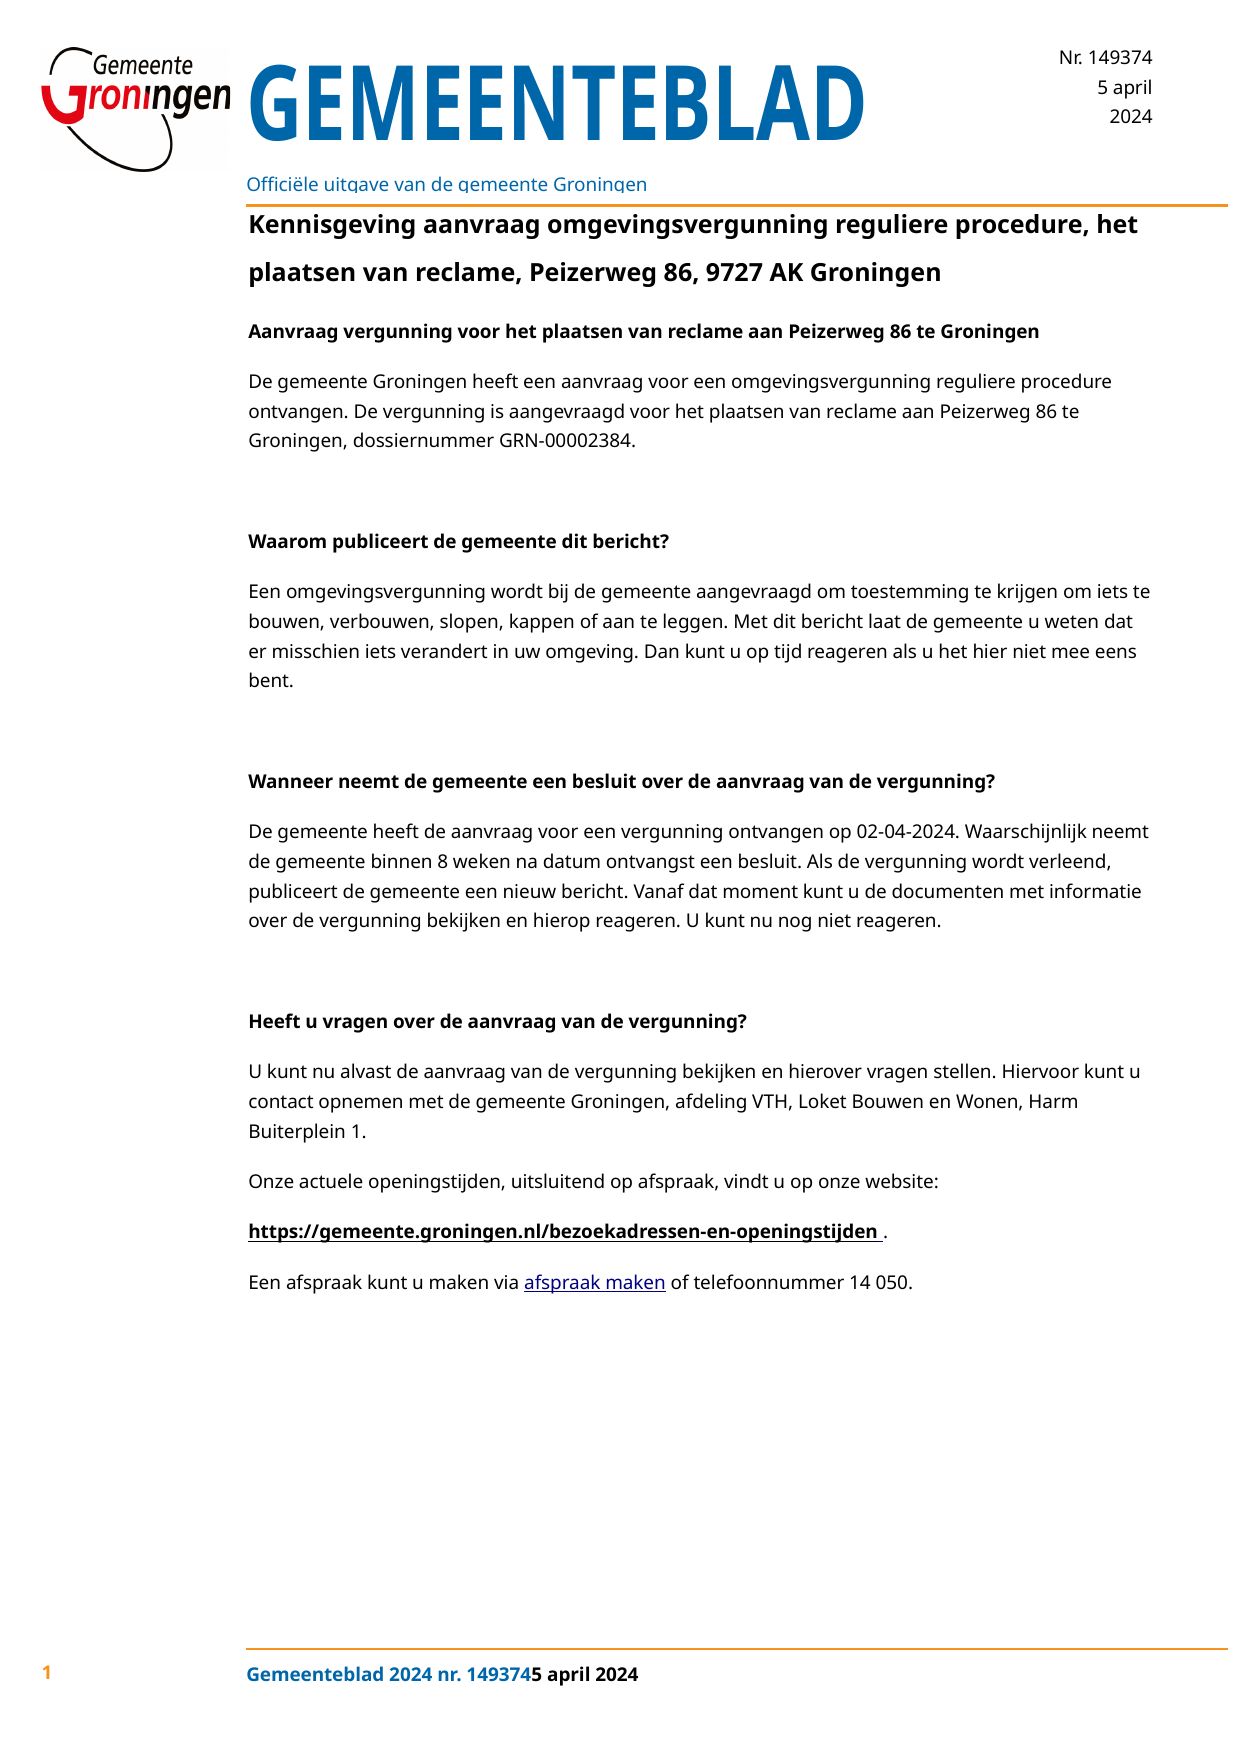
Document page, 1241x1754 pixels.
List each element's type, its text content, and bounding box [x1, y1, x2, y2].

text Wanneer neemt de gemeente een besluit over de aanvraag van de vergunning? [248, 768, 1152, 794]
text Een afspraak kunt u maken via afspraak maken of telefoonnummer 14 050. [248, 1269, 1152, 1295]
text Kennisgeving aanvraag omgevingsvergunning reguliere procedure, het plaatsen van reclame, Peizerweg 86, 9727 AK Groningen [248, 207, 1152, 288]
text De gemeente Groningen heeft een aanvraag voor een omgevingsvergunning reguliere procedure ontvangen. De vergunning is aangevraagd voor het plaatsen van reclame aan Peizerweg 86 te Groningen, dossiernummer GRN-00002384. [248, 368, 1152, 453]
text Heeft u vragen over de aanvraag van de vergunning? [248, 1008, 1152, 1034]
text Aanvraag vergunning voor het plaatsen van reclame aan Peizerweg 86 te Groningen [248, 318, 1152, 344]
picture [41, 47, 231, 172]
text Waarom publiceert de gemeente dit bericht? [248, 528, 1152, 554]
text Onze actuele openingstijden, uitsluitend op afspraak, vindt u op onze website: [248, 1168, 1152, 1194]
text U kunt nu alvast de aanvraag van de vergunning bekijken en hierover vragen stellen. Hiervoor kunt u contact opnemen met de gemeente Groningen, afdeling VTH, Loket Bouwen en Wonen, Harm Buiterplein 1. [248, 1059, 1152, 1144]
text De gemeente heeft de aanvraag voor een vergunning ontvangen op 02-04-2024. Waarschijnlijk neemt de gemeente binnen 8 weken na datum ontvangst een besluit. Als de vergunning wordt verleend, publiceert de gemeente een nieuw bericht. Vanaf dat moment kunt u de documenten met informatie over de vergunning bekijken en hierop reageren. U kunt nu nog niet reageren. [248, 819, 1152, 933]
text Een omgevingsvergunning wordt bij de gemeente aangevraagd om toestemming te krijgen om iets te bouwen, verbouwen, slopen, kappen of aan te leggen. Met dit bericht laat de gemeente u weten dat er misschien iets verandert in uw omgeving. Dan kunt u op tijd reageren als u het hier niet mee eens bent. [248, 579, 1152, 693]
text https://gemeente.groningen.nl/bezoekadressen-en-openingstijden . [248, 1219, 1152, 1244]
